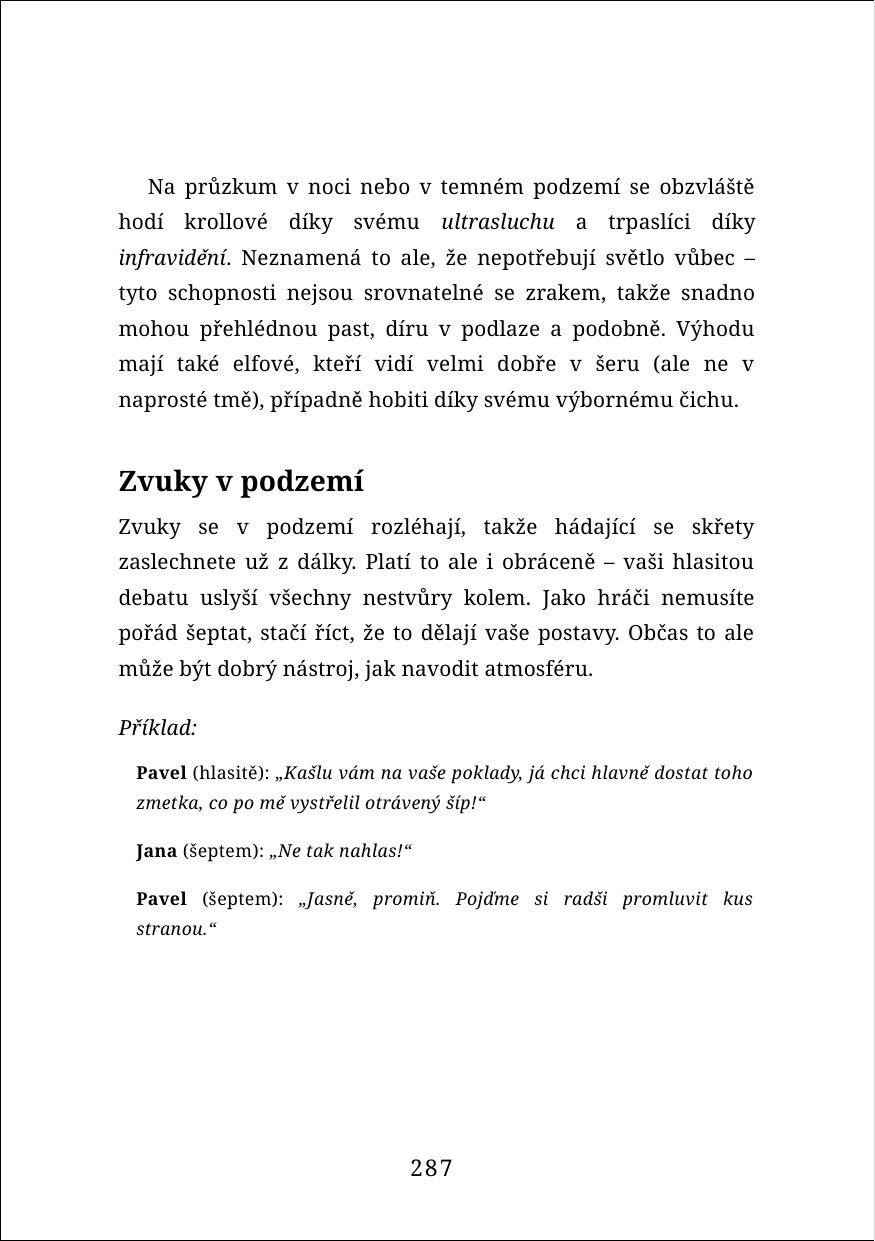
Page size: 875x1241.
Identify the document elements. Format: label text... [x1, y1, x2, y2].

subtitle Zvuky v podzemí [118, 462, 756, 500]
text Pavel (hlasitě): „Kašlu vám na vaše poklady, já chci hlavně dostat toho zmetka, co po mě vystřelil otrávený šíp!“ [136, 760, 756, 815]
text Na průzkum v noci nebo v temném podzemí se obzvláště hodí krollové díky svému ultrasluchu a trpaslíci díky infravidění. Neznamená to ale, že nepotřebují světlo vůbec – tyto schopnosti nejsou srovnatelné se zrakem, takže snadno mohou přehlédnou past, díru v podlaze a podobně. Výhodu mají také elfové, kteří vidí velmi dobře v šeru (ale ne v naprosté tmě), případně hobiti díky svému výbornému čichu. [118, 172, 756, 413]
text Jana (šeptem): „Ne tak nahlas!“ [136, 838, 756, 863]
text Příklad: [118, 713, 756, 742]
text Zvuky se v podzemí rozléhají, takže hádající se skřety zaslechnete už z dálky. Platí to ale i obráceně – vaši hlasitou debatu uslyší všechny nestvůry kolem. Jako hráči nemusíte pořád šeptat, stačí říct, že to dělají vaše postavy. Občas to ale může být dobrý nástroj, jak navodit atmosféru. [118, 512, 756, 682]
text Pavel (šeptem): „Jasně, promiň. Pojďme si radši promluvit kus stranou.“ [136, 886, 756, 941]
